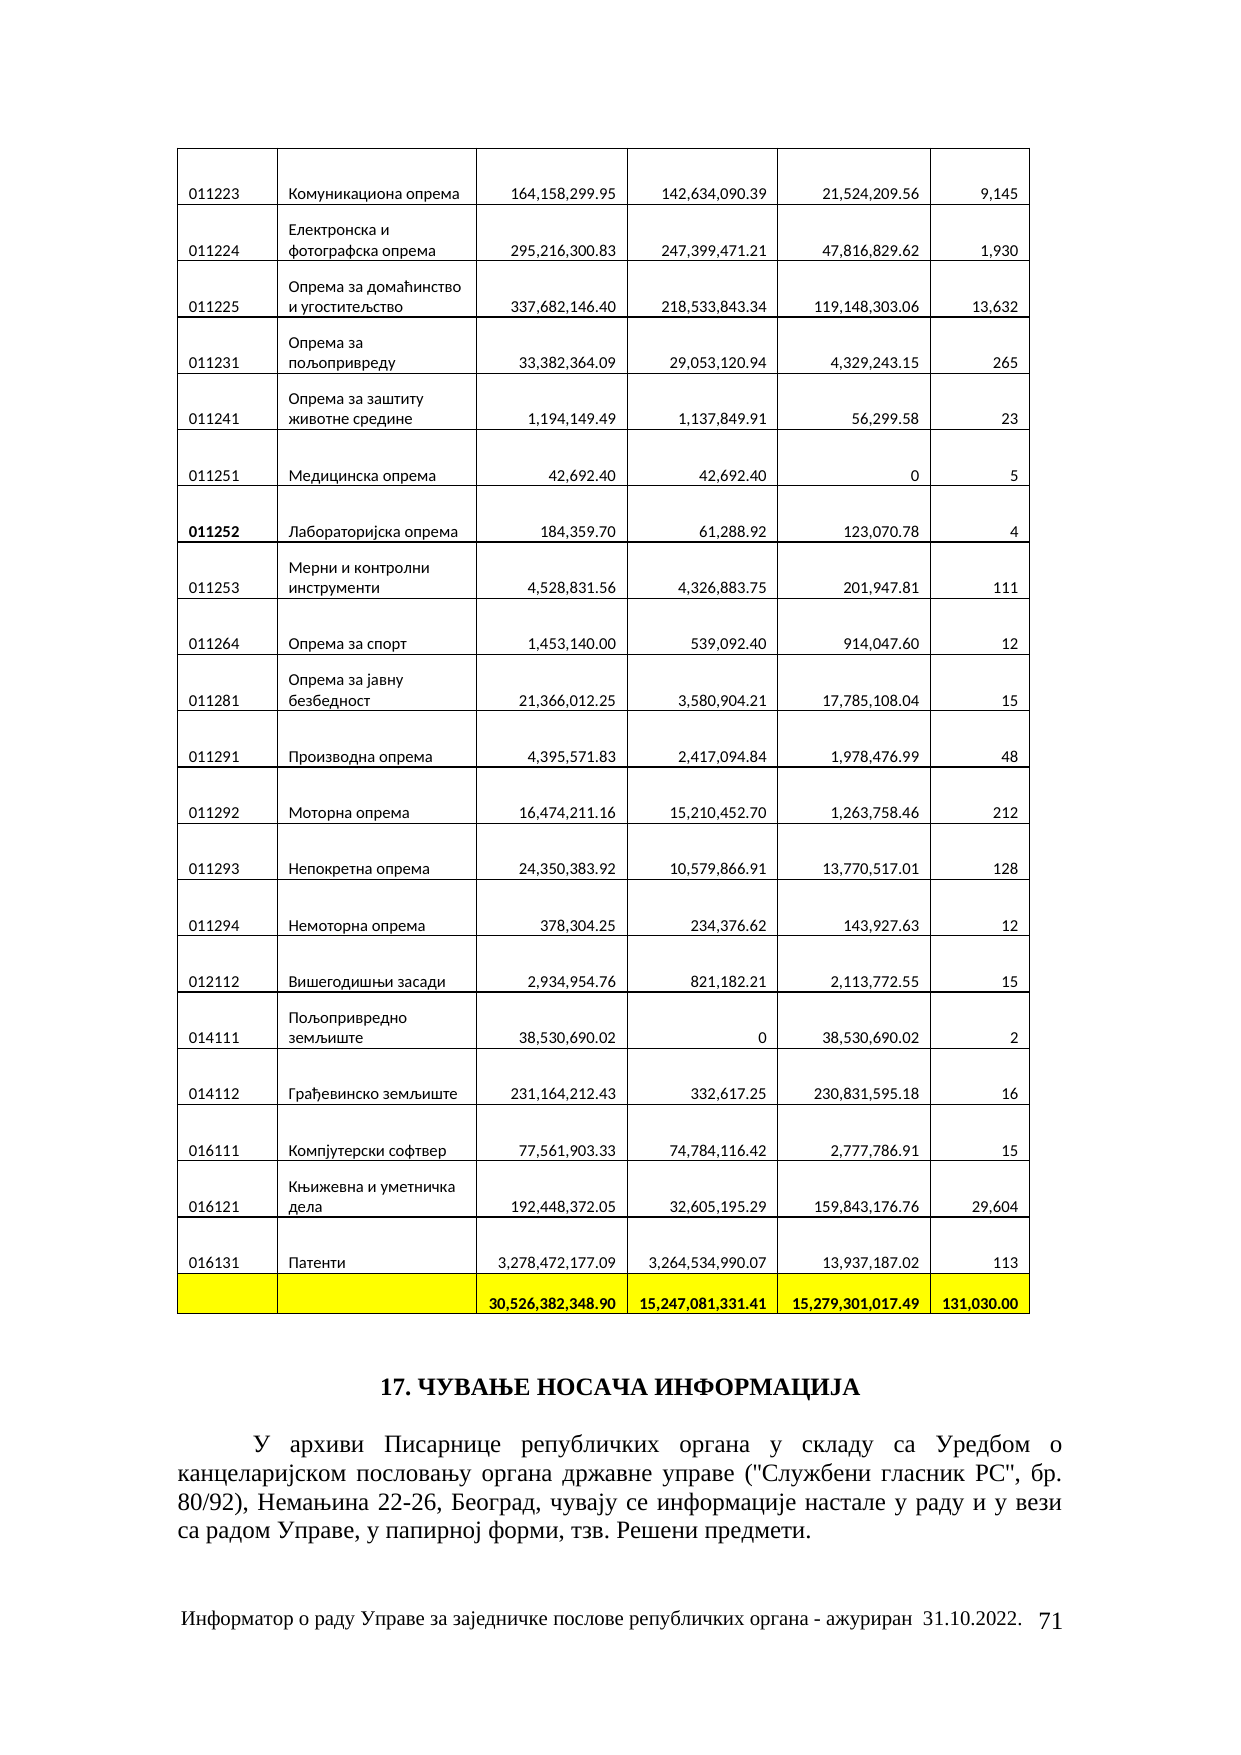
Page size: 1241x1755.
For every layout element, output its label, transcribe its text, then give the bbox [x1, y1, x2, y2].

table_cell 2,934,954.76 [477, 936, 627, 991]
table_cell Немоторна опрема [278, 880, 476, 935]
table_cell 17,785,108.04 [778, 655, 930, 710]
table_cell 0 [628, 993, 777, 1048]
table_cell 218,533,843.34 [628, 261, 777, 316]
table_cell 011252 [178, 486, 277, 541]
table_cell 016121 [178, 1161, 277, 1216]
table_cell 23 [931, 374, 1029, 429]
table_cell 011291 [178, 711, 277, 766]
table_cell 4,329,243.15 [778, 318, 930, 373]
table_cell 2,777,786.91 [778, 1105, 930, 1160]
table_cell 10,579,866.91 [628, 824, 777, 879]
table_cell 231,164,212.43 [477, 1049, 627, 1104]
table_cell 1,137,849.91 [628, 374, 777, 429]
table_cell Опрема за заштиту животне средине [278, 374, 476, 429]
table_cell 128 [931, 824, 1029, 879]
table_cell 234,376.62 [628, 880, 777, 935]
table_cell 15 [931, 655, 1029, 710]
table_cell 332,617.25 [628, 1049, 777, 1104]
table_cell Лабораторијска опрема [278, 486, 476, 541]
table_cell Опрема за пољопривреду [278, 318, 476, 373]
table_cell 123,070.78 [778, 486, 930, 541]
table_cell 13,937,187.02 [778, 1218, 930, 1273]
table_cell Опрема за спорт [278, 599, 476, 654]
table_cell Грађевинско земљиште [278, 1049, 476, 1104]
table_cell 111 [931, 543, 1029, 598]
table_cell 4 [931, 486, 1029, 541]
table_cell 201,947.81 [778, 543, 930, 598]
table_cell 014112 [178, 1049, 277, 1104]
table_cell 011264 [178, 599, 277, 654]
table_cell 15,210,452.70 [628, 768, 777, 823]
table_cell 42,692.40 [628, 430, 777, 485]
table_cell 012112 [178, 936, 277, 991]
table_cell Медицинска опрема [278, 430, 476, 485]
table_cell Комуникациона опрема [278, 149, 476, 204]
table_cell 164,158,299.95 [477, 149, 627, 204]
table_cell 0 [778, 430, 930, 485]
table_cell 15 [931, 936, 1029, 991]
table_cell 48 [931, 711, 1029, 766]
table_cell Опрема за јавну безбедност [278, 655, 476, 710]
table_cell 38,530,690.02 [778, 993, 930, 1048]
table_cell 016111 [178, 1105, 277, 1160]
table_cell 2,417,094.84 [628, 711, 777, 766]
table_cell 014111 [178, 993, 277, 1048]
table_cell 011241 [178, 374, 277, 429]
table_cell 539,092.40 [628, 599, 777, 654]
table_cell 3,278,472,177.09 [477, 1218, 627, 1273]
table_cell 74,784,116.42 [628, 1105, 777, 1160]
table_cell 230,831,595.18 [778, 1049, 930, 1104]
table_cell 119,148,303.06 [778, 261, 930, 316]
table_cell 4,326,883.75 [628, 543, 777, 598]
table_cell 9,145 [931, 149, 1029, 204]
table_cell Вишегодишњи засади [278, 936, 476, 991]
table_cell 4,528,831.56 [477, 543, 627, 598]
table_cell Књижевна и уметничка дела [278, 1161, 476, 1216]
table_cell 15 [931, 1105, 1029, 1160]
table_cell 821,182.21 [628, 936, 777, 991]
table_cell 378,304.25 [477, 880, 627, 935]
table_cell 113 [931, 1218, 1029, 1273]
table_cell 011231 [178, 318, 277, 373]
table_cell 2,113,772.55 [778, 936, 930, 991]
table_cell 12 [931, 599, 1029, 654]
table_cell 011225 [178, 261, 277, 316]
table_cell 011293 [178, 824, 277, 879]
table_cell 1,453,140.00 [477, 599, 627, 654]
table_cell 2 [931, 993, 1029, 1048]
table_cell 1,263,758.46 [778, 768, 930, 823]
table_cell 56,299.58 [778, 374, 930, 429]
table_cell 011294 [178, 880, 277, 935]
table_cell 1,194,149.49 [477, 374, 627, 429]
table_cell 143,927.63 [778, 880, 930, 935]
table_cell 4,395,571.83 [477, 711, 627, 766]
table_cell 16 [931, 1049, 1029, 1104]
table_cell [278, 1274, 476, 1313]
table_cell 30,526,382,348.90 [477, 1274, 627, 1313]
table_cell 011251 [178, 430, 277, 485]
table_cell 29,053,120.94 [628, 318, 777, 373]
table_cell 184,359.70 [477, 486, 627, 541]
table_cell 1,978,476.99 [778, 711, 930, 766]
table_cell 247,399,471.21 [628, 205, 777, 260]
table_cell Опрема за домаћинство и угоститељство [278, 261, 476, 316]
table_cell 77,561,903.33 [477, 1105, 627, 1160]
table_cell 011253 [178, 543, 277, 598]
table_cell 914,047.60 [778, 599, 930, 654]
table_cell 265 [931, 318, 1029, 373]
table_cell 1,930 [931, 205, 1029, 260]
table_cell 011281 [178, 655, 277, 710]
table_cell 24,350,383.92 [477, 824, 627, 879]
table_cell 61,288.92 [628, 486, 777, 541]
table_cell 21,366,012.25 [477, 655, 627, 710]
table_cell 38,530,690.02 [477, 993, 627, 1048]
table_cell Моторна опрема [278, 768, 476, 823]
table_cell 21,524,209.56 [778, 149, 930, 204]
table_cell Непокретна опрема [278, 824, 476, 879]
table_cell 13,632 [931, 261, 1029, 316]
table_cell Електронска и фотографска опрема [278, 205, 476, 260]
table_cell 142,634,090.39 [628, 149, 777, 204]
table_cell 15,279,301,017.49 [778, 1274, 930, 1313]
table_cell 47,816,829.62 [778, 205, 930, 260]
table_cell Пољопривредно земљиште [278, 993, 476, 1048]
table_cell 159,843,176.76 [778, 1161, 930, 1216]
table_cell Патенти [278, 1218, 476, 1273]
table_cell 16,474,211.16 [477, 768, 627, 823]
table_cell 011223 [178, 149, 277, 204]
table_cell 3,264,534,990.07 [628, 1218, 777, 1273]
table_cell 15,247,081,331.41 [628, 1274, 777, 1313]
table_cell 32,605,195.29 [628, 1161, 777, 1216]
table_cell 29,604 [931, 1161, 1029, 1216]
table_cell 3,580,904.21 [628, 655, 777, 710]
table_cell 011224 [178, 205, 277, 260]
table_cell 016131 [178, 1218, 277, 1273]
table_cell 42,692.40 [477, 430, 627, 485]
table_cell Производна опрема [278, 711, 476, 766]
table_cell 192,448,372.05 [477, 1161, 627, 1216]
table_cell [178, 1274, 277, 1313]
table_cell Компјутерски софтвер [278, 1105, 476, 1160]
table_cell 131,030.00 [931, 1274, 1029, 1313]
table_cell 212 [931, 768, 1029, 823]
table_cell 12 [931, 880, 1029, 935]
table_cell 337,682,146.40 [477, 261, 627, 316]
table_cell 33,382,364.09 [477, 318, 627, 373]
table_cell 011292 [178, 768, 277, 823]
table_cell 295,216,300.83 [477, 205, 627, 260]
table_cell Мерни и контролни инструменти [278, 543, 476, 598]
text У архиви Писарнице републичких органа у складу са Уредбом о канцеларијском пословању органа државне управе (''Службени гласник РС'', бр. 80/92), Немањина 22-26, Београд, чувају се информације настале у раду и у вези са радом Управе, у папирној форми, тзв. Решени предмети. [177, 1429, 1063, 1544]
subtitle 17. ЧУВАЊЕ НОСАЧА ИНФОРМАЦИЈА [177, 1372, 1063, 1401]
table_cell 5 [931, 430, 1029, 485]
table_cell 13,770,517.01 [778, 824, 930, 879]
